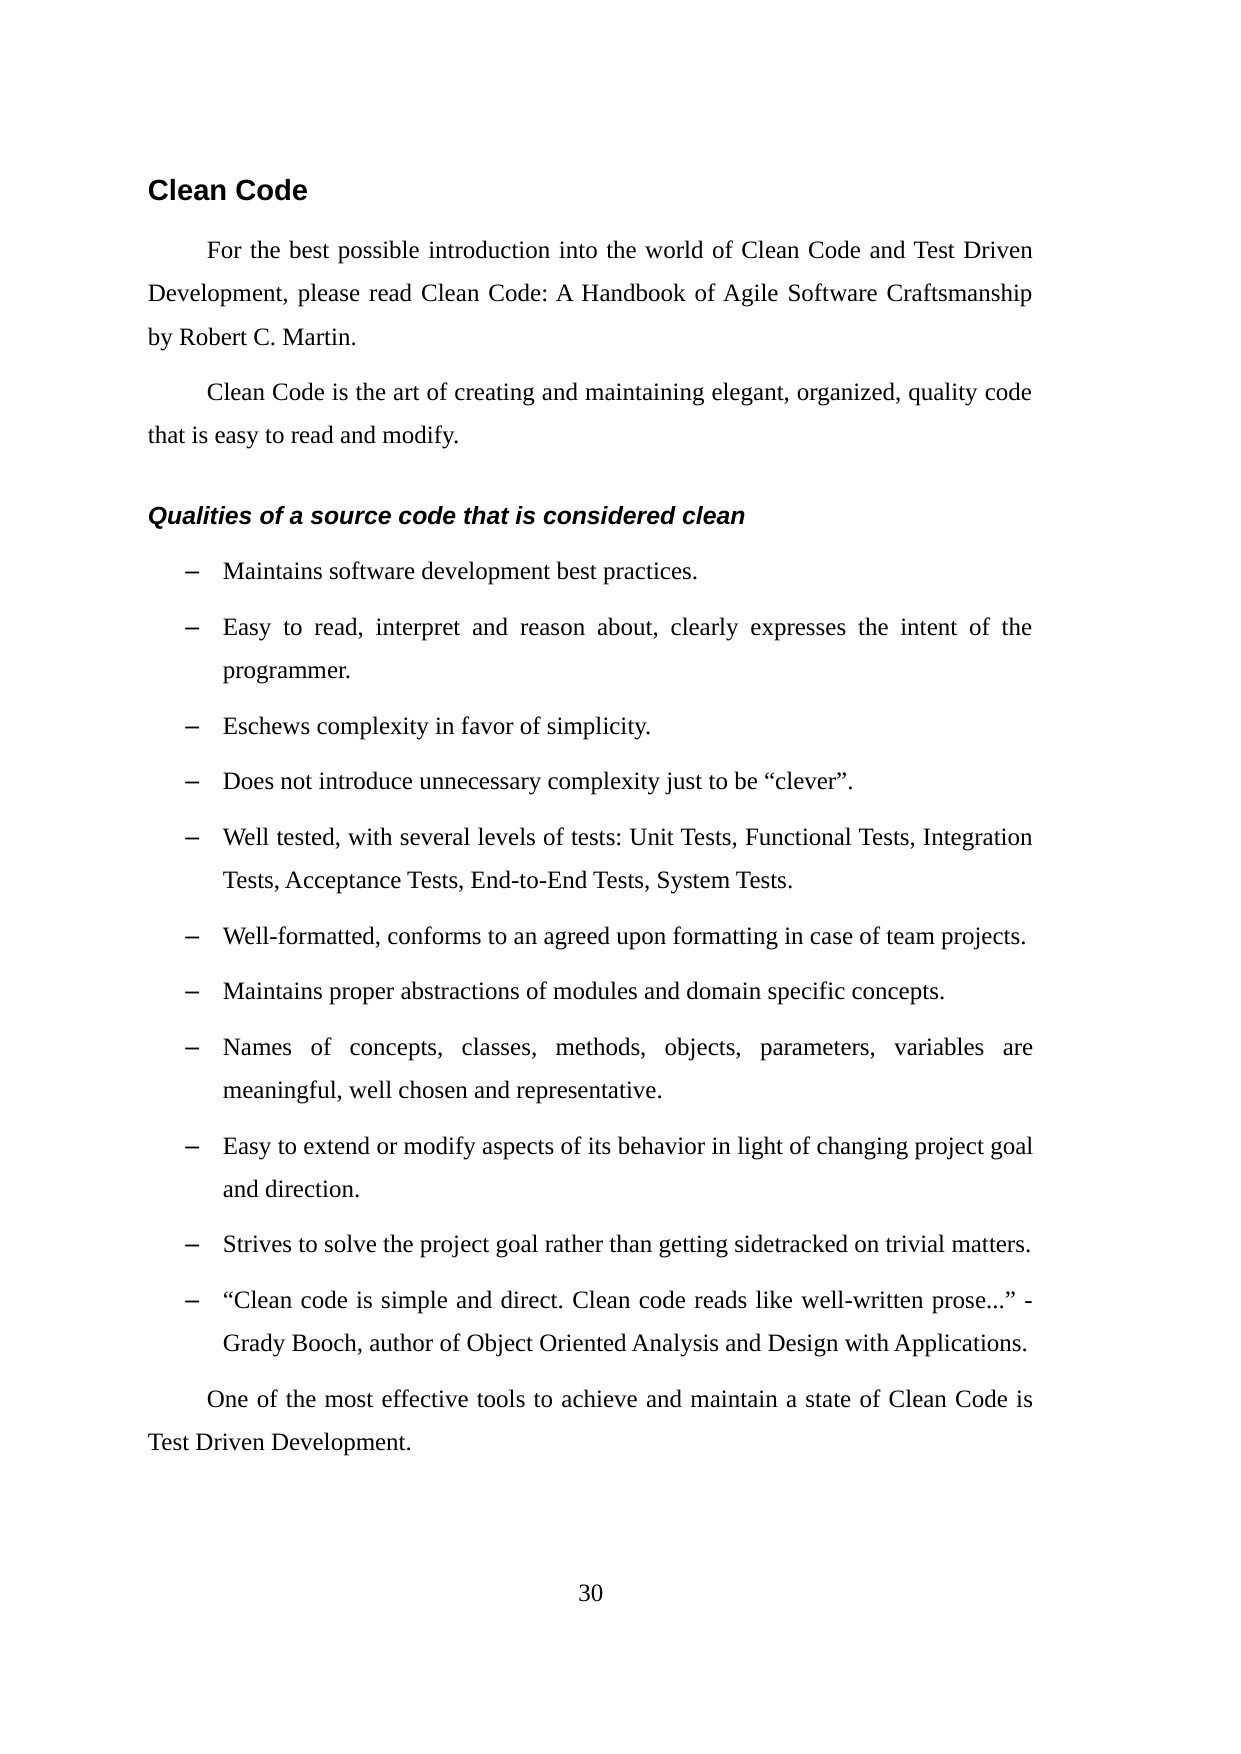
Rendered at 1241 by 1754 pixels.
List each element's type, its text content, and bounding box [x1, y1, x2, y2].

list Well tested, with several levels of tests: Unit Tests, Functional Tests, Integration Tests, Acceptance Tests, End-to-End Tests, System Tests. [185, 822, 1033, 894]
list Easy to extend or modify aspects of its behavior in light of changing project goal and direction. [185, 1131, 1033, 1203]
list Eschews complexity in favor of simplicity. [185, 711, 1033, 739]
subtitle Clean Code [148, 173, 1033, 206]
list Maintains software development best practices. [185, 556, 1033, 585]
subtitle Qualities of a source code that is considered clean [148, 501, 1033, 529]
list Maintains proper abstractions of modules and domain specific concepts. [185, 976, 1033, 1005]
text One of the most effective tools to achieve and maintain a state of Clean Code is Test Driven Development. [148, 1384, 1033, 1456]
text For the best possible introduction into the world of Clean Code and Test Driven Development, please read Clean Code: A Handbook of Agile Software Craftsmanship by Robert C. Martin. [148, 235, 1033, 350]
list Strives to solve the project goal rather than getting sidetracked on trivial matters. [185, 1229, 1033, 1258]
list Does not introduce unnecessary complexity just to be “clever”. [185, 766, 1033, 795]
text Clean Code is the art of creating and maintaining elegant, organized, quality code that is easy to read and modify. [148, 377, 1033, 449]
list Easy to read, interpret and reason about, clearly expresses the intent of the programmer. [185, 612, 1033, 684]
list Well-formatted, conforms to an agreed upon formatting in case of team projects. [185, 921, 1033, 949]
list Names of concepts, classes, methods, objects, parameters, variables are meaningful, well chosen and representative. [185, 1032, 1033, 1104]
list “Clean code is simple and direct. Clean code reads like well-written prose...” - Grady Booch, author of Object Oriented Analysis and Design with Applications. [185, 1285, 1033, 1357]
